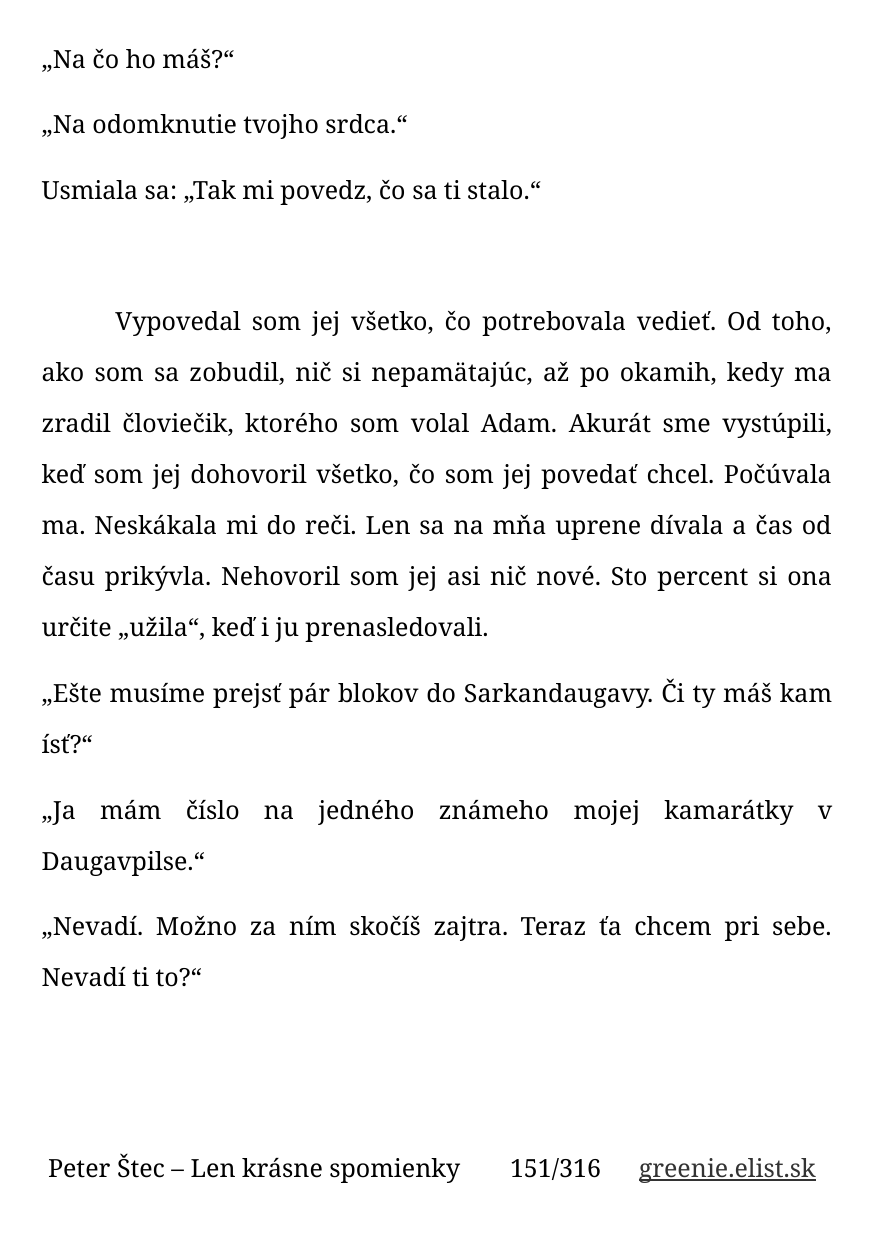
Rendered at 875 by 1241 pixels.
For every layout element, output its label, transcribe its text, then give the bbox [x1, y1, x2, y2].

text „Ja mám číslo na jedného známeho mojej kamarátky v Daugavpilse.“ [41, 792, 833, 877]
text „Nevadí. Možno za ním skočíš zajtra. Teraz ťa chcem pri sebe. Nevadí ti to?“ [41, 909, 833, 994]
text „Na čo ho máš?“ [41, 41, 833, 75]
text „Na odomknutie tvojho srdca.“ [41, 107, 833, 141]
text Usmiala sa: „Tak mi povedz, čo sa ti stalo.“ [41, 173, 833, 207]
text „Ešte musíme prejsť pár blokov do Sarkandaugavy. Či ty máš kam ísť?“ [41, 676, 833, 761]
text Vypovedal som jej všetko, čo potrebovala vedieť. Od toho, ako som sa zobudil, nič si nepamätajúc, až po okamih, kedy ma zradil človiečik, ktorého som volal Adam. Akurát sme vystúpili, keď som jej dohovoril všetko, čo som jej povedať chcel. Počúvala ma. Neskákala mi do reči. Len sa na mňa uprene dívala a čas od času prikývla. Nehovoril som jej asi nič nové. Sto percent si ona určite „užila“, keď i ju prenasledovali. [41, 304, 833, 644]
